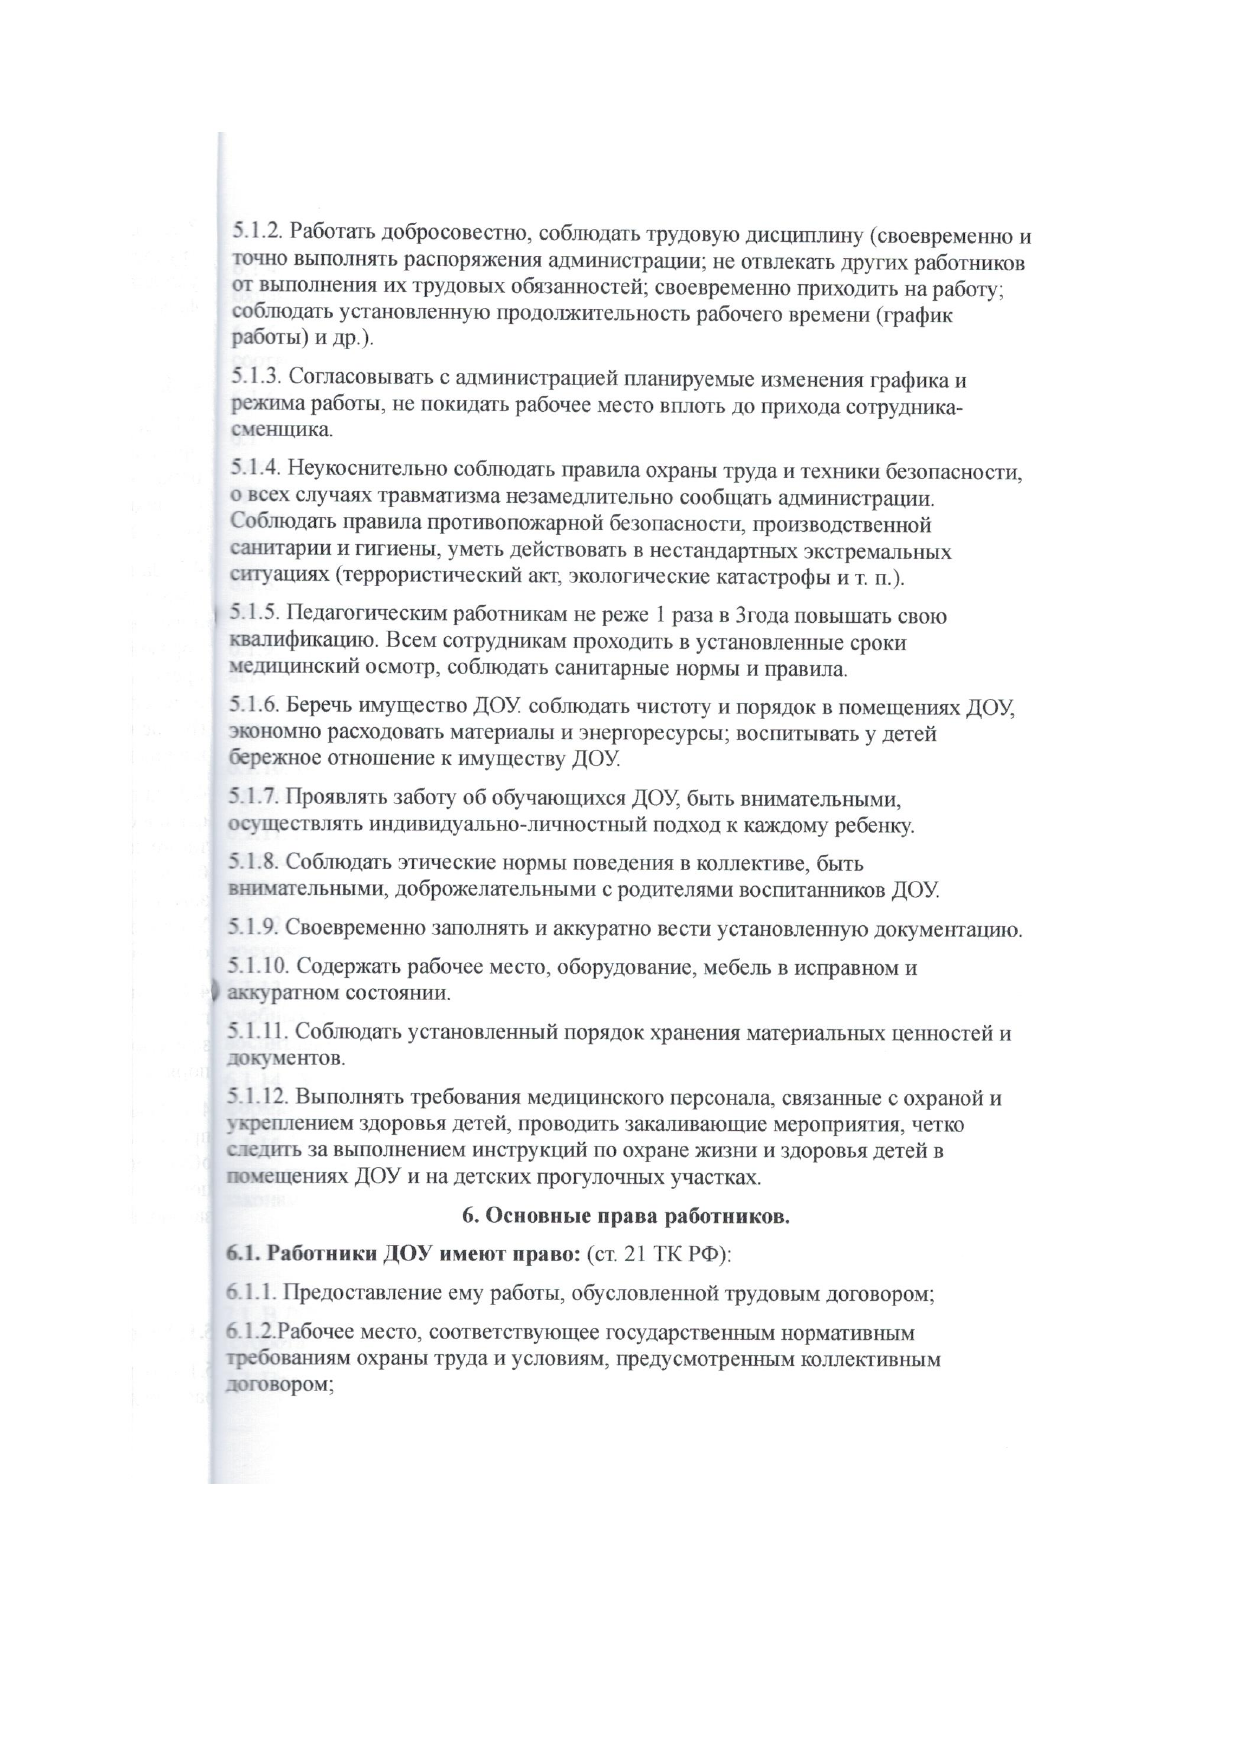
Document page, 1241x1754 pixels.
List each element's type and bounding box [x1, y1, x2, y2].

picture [118, 118, 1123, 1499]
